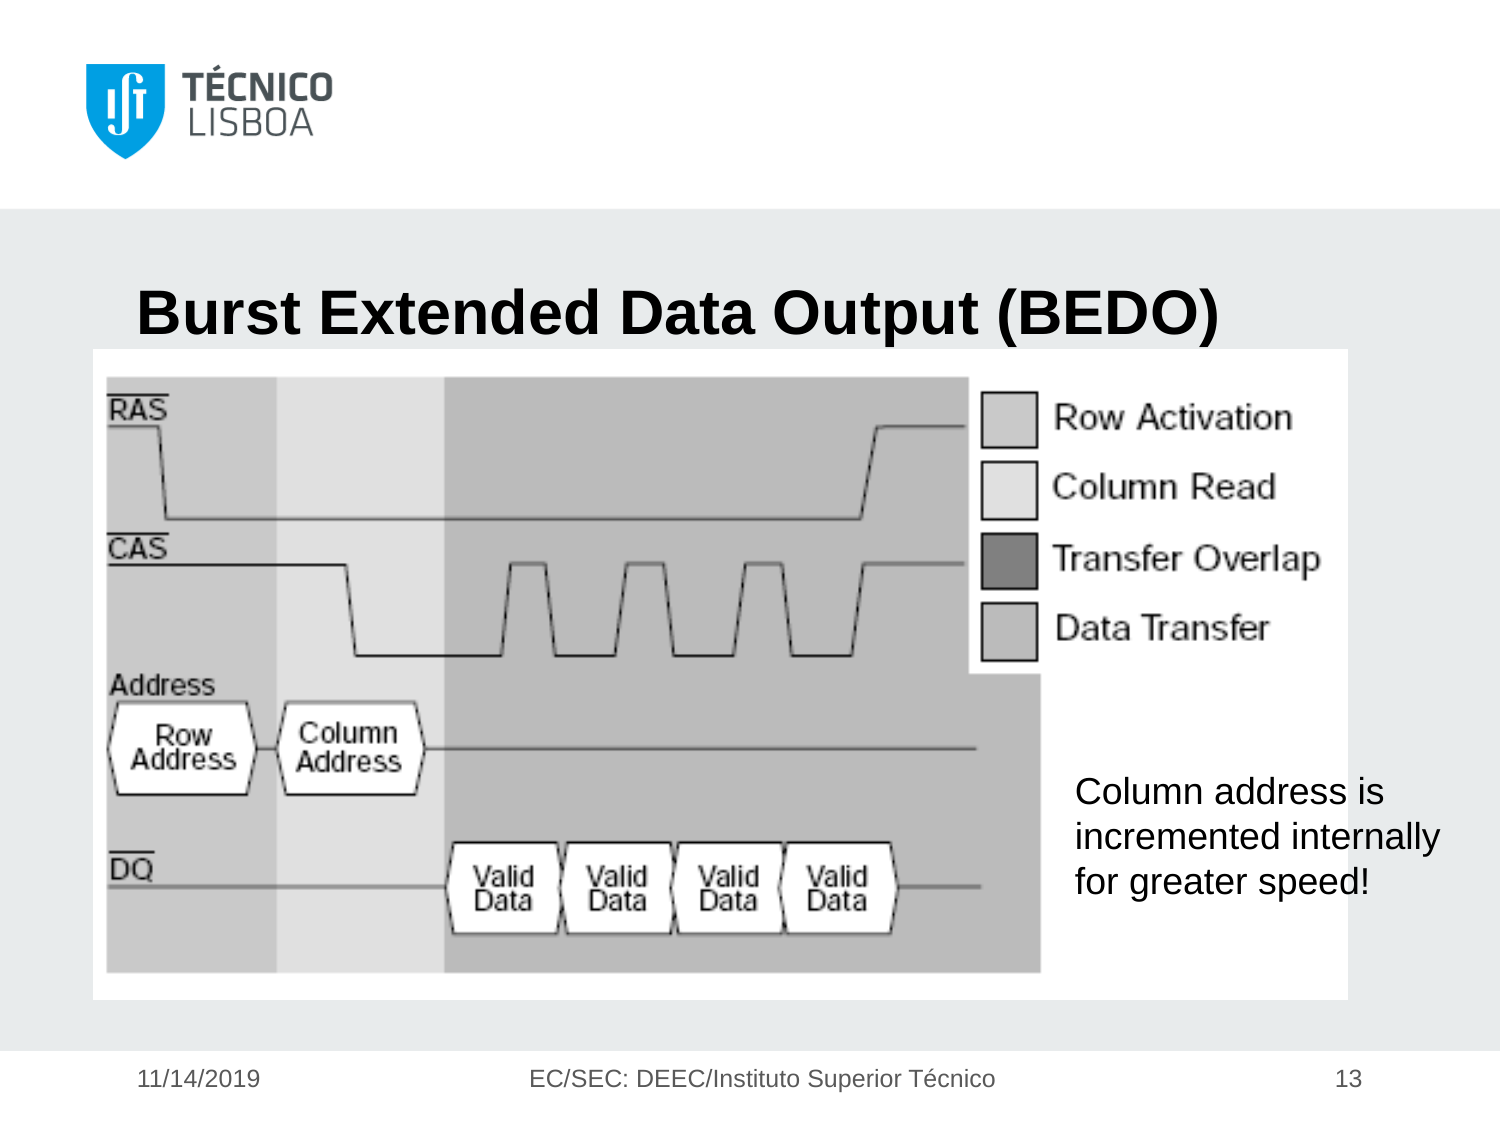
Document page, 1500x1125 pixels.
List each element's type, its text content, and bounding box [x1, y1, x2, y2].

text_box Column address is incremented internally for greater speed! [1060, 759, 1463, 910]
slide_number 11/14/2019 [121, 1052, 425, 1103]
slide_number [1077, 1052, 1378, 1103]
title Burst Extended Data Output (BEDO) [121, 237, 1378, 381]
picture [0, 0, 1500, 1125]
footer EC/SEC: DEEC/Instituto Superior Técnico [512, 1052, 1021, 1103]
